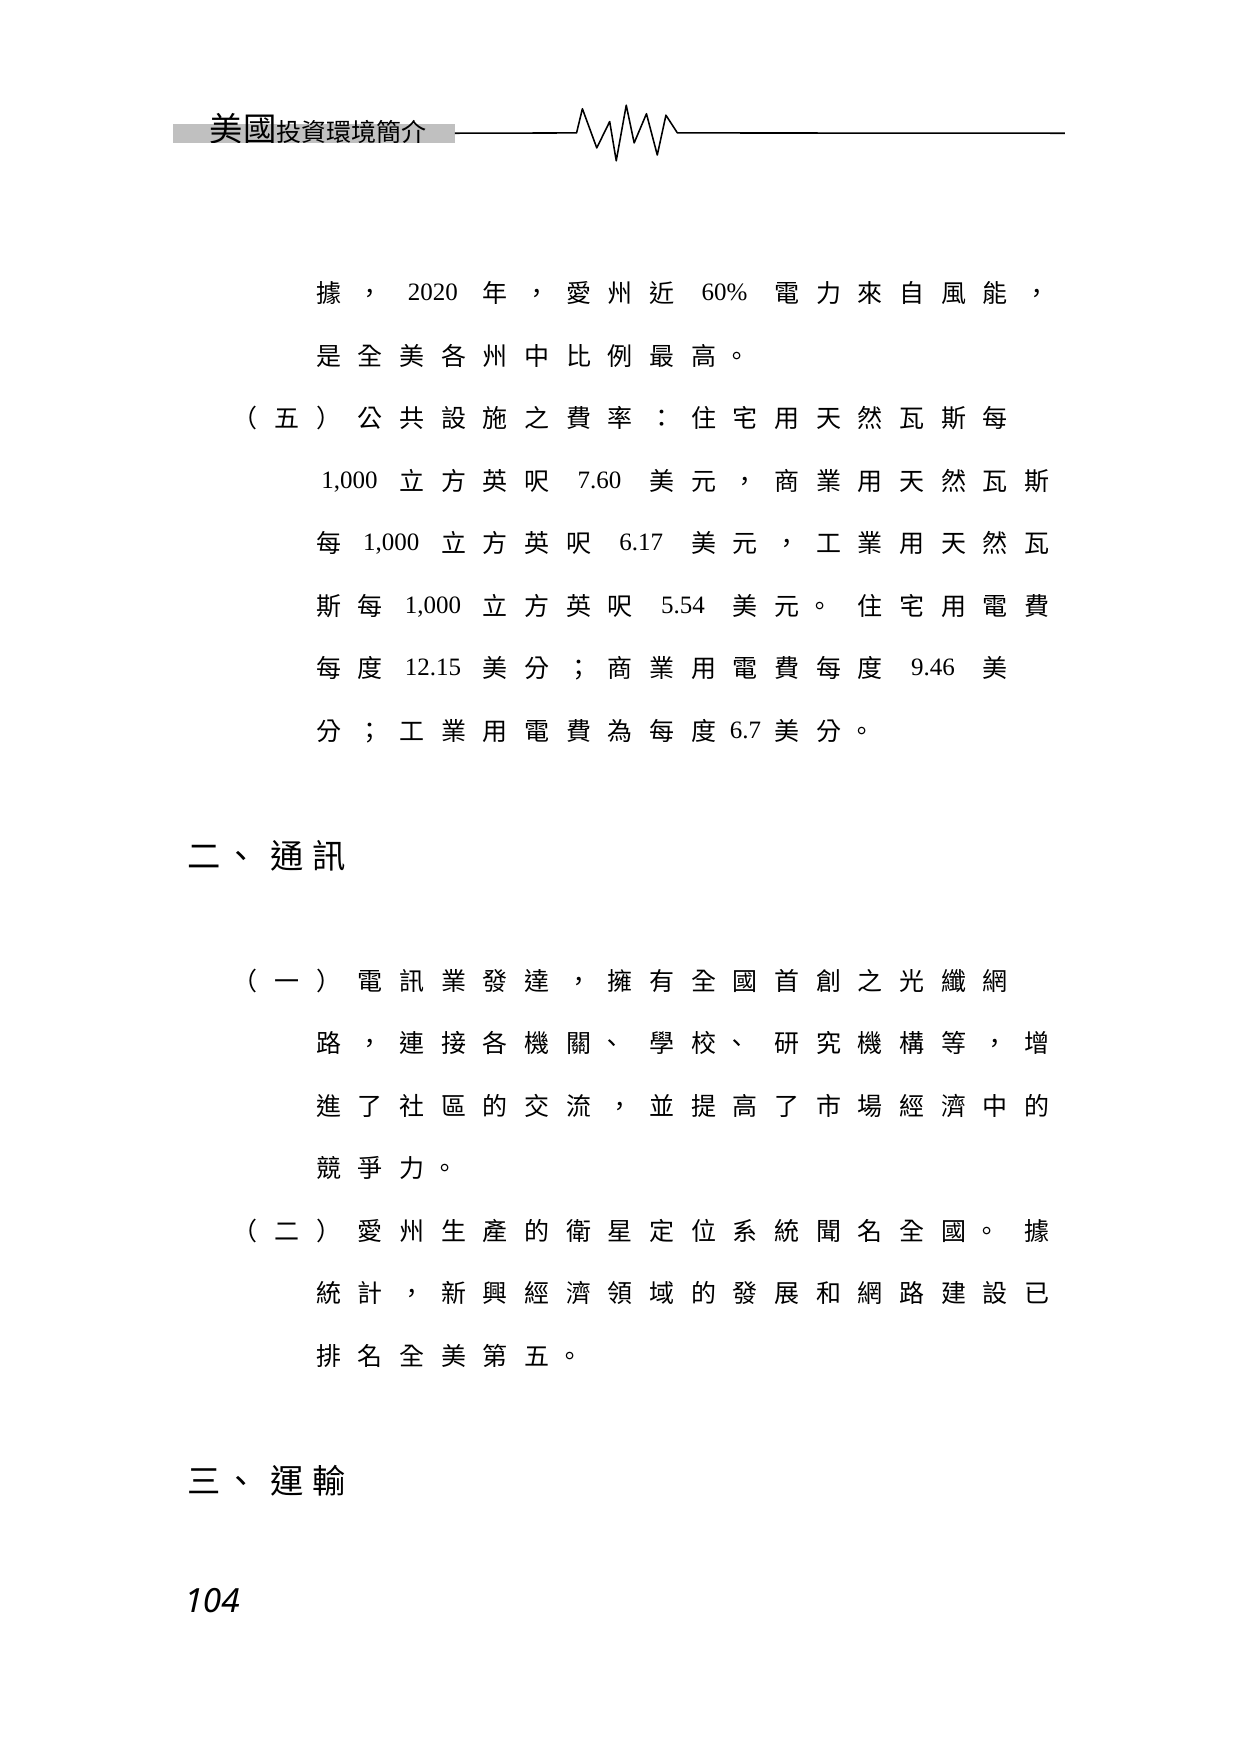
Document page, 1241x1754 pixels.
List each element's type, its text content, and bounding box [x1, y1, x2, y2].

text 三、運輸 [183, 1438, 1058, 1500]
text （五）公共設施之費率：住宅用天然瓦斯每1,000立方英呎7.60美元，商業用天然瓦斯每1,000立方英呎6.17美元，工業用天然瓦斯每1,000立方英呎5.54美元。住宅用電費每度12.15美分；商業用電費每度9.46美分；工業用電費為每度6.7美分。 [207, 375, 1058, 750]
text （二）愛州生產的衛星定位系統聞名全國。據統計，新興經濟領域的發展和網路建設已排名全美第五。 [207, 1188, 1058, 1375]
text 據，2020年，愛州近60%電力來自風能，是全美各州中比例最高。 [207, 250, 1058, 375]
text （一）電訊業發達，擁有全國首創之光纖網路，連接各機關、學校、研究機構等，增進了社區的交流，並提高了市場經濟中的競爭力。 [207, 938, 1058, 1188]
text 二、通訊 [183, 813, 1058, 875]
